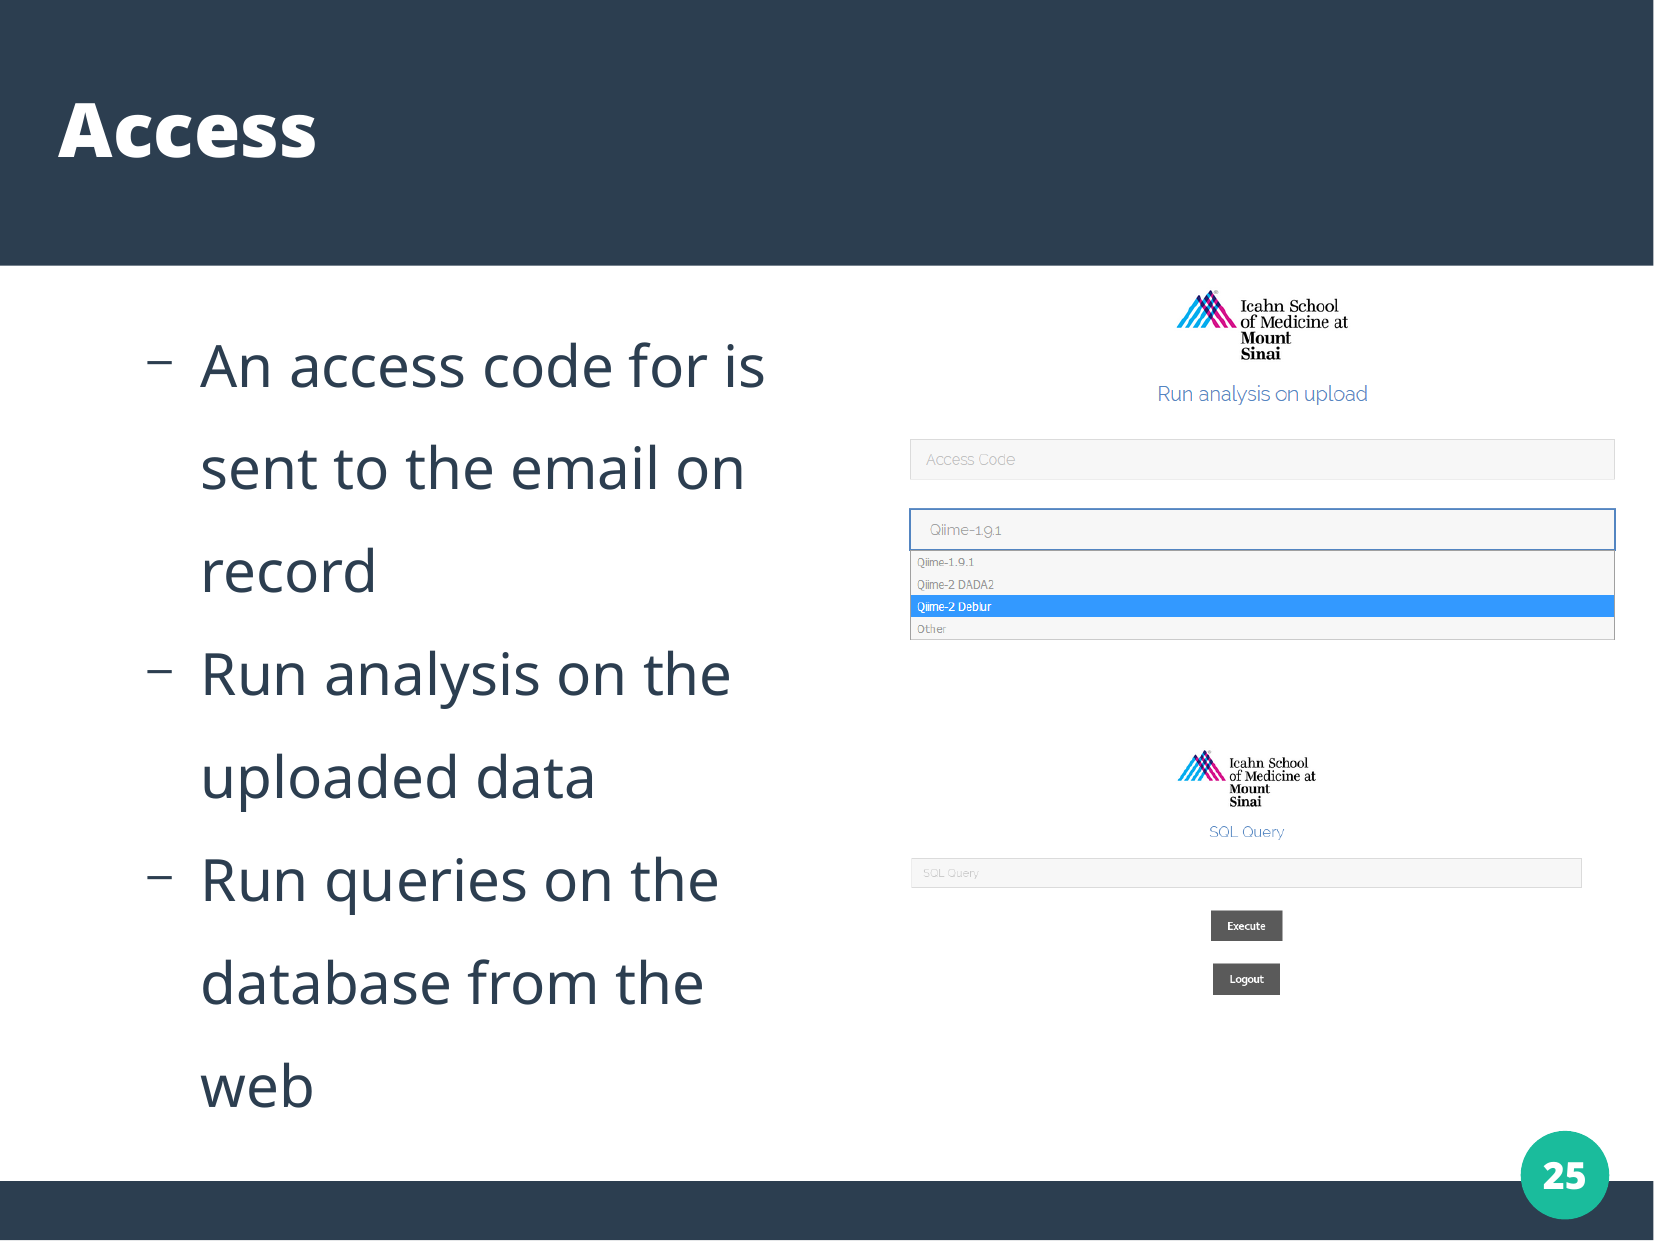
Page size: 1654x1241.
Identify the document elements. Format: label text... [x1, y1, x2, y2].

picture [885, 734, 1610, 1087]
list An access code for is sent to the email on record Run analysis on the uploaded data Run queries on the database from the web [59, 324, 1595, 1152]
picture [870, 270, 1654, 715]
title Access [59, 49, 1595, 207]
